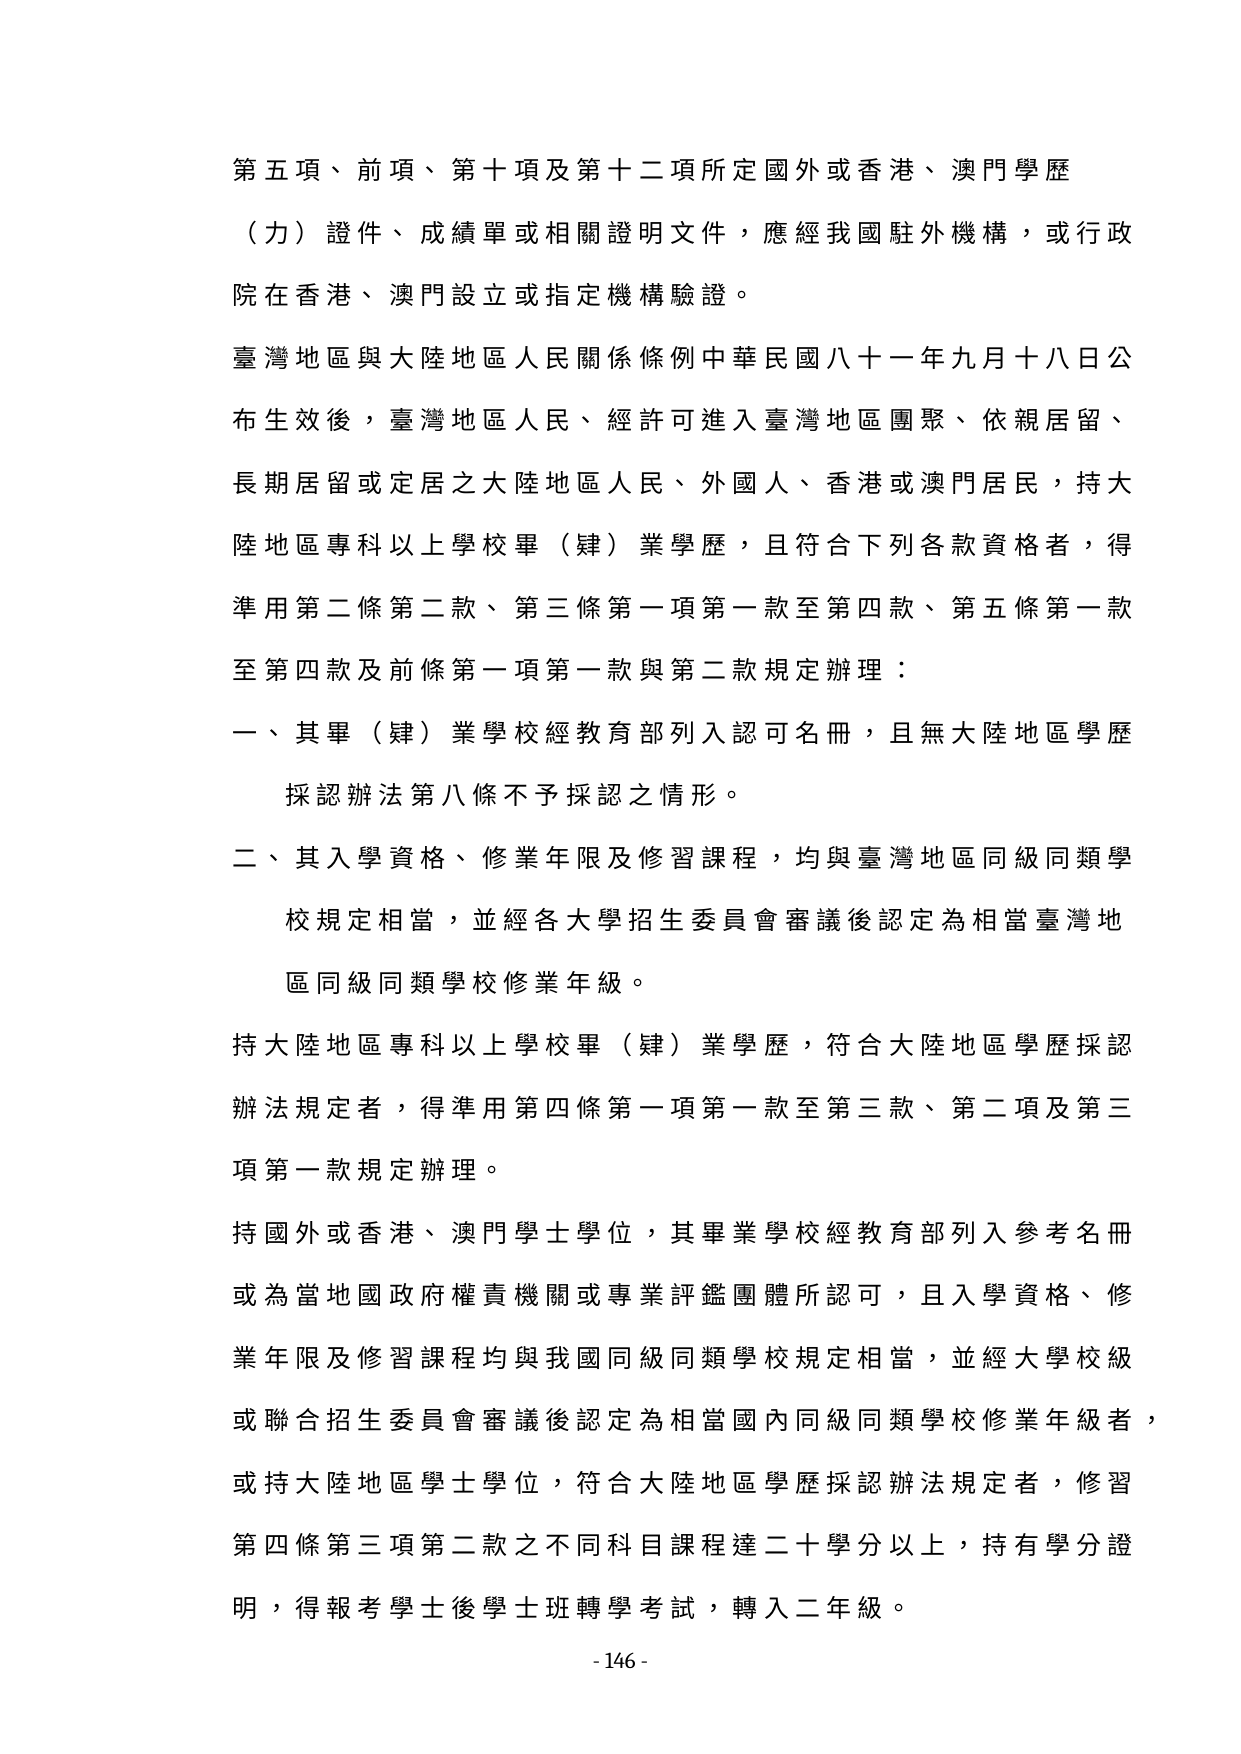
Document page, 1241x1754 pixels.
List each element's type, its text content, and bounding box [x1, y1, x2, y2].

text 持國外或香港、澳門學士學位，其畢業學校經教育部列入參考名冊或為當地國政府權責機關或專業評鑑團體所認可，且入學資格、修業年限及修習課程均與我國同級同類學校規定相當，並經大學校級或聯合招生委員會審議後認定為相當國內同級同類學校修業年級者，或持大陸地區學士學位，符合大陸地區學歷採認辦法規定者，修習第四條第三項第二款之不同科目課程達二十學分以上，持有學分證明，得報考學士後學士班轉學考試，轉入二年級。 [228, 1189, 1136, 1627]
text 一、其畢（肄）業學校經教育部列入認可名冊，且無大陸地區學歷採認辦法第八條不予採認之情形。 [223, 689, 1136, 814]
text 二、其入學資格、修業年限及修習課程，均與臺灣地區同級同類學校規定相當，並經各大學招生委員會審議後認定為相當臺灣地區同級同類學校修業年級。 [223, 814, 1136, 1002]
text 第五項、前項、第十項及第十二項所定國外或香港、澳門學歷（力）證件、成績單或相關證明文件，應經我國駐外機構，或行政院在香港、澳門設立或指定機構驗證。 [228, 127, 1136, 314]
text 臺灣地區與大陸地區人民關係條例中華民國八十一年九月十八日公布生效後，臺灣地區人民、經許可進入臺灣地區團聚、依親居留、長期居留或定居之大陸地區人民、外國人、香港或澳門居民，持大陸地區專科以上學校畢（肄）業學歷，且符合下列各款資格者，得準用第二條第二款、第三條第一項第一款至第四款、第五條第一款至第四款及前條第一項第一款與第二款規定辦理： [228, 314, 1136, 689]
text 持大陸地區專科以上學校畢（肄）業學歷，符合大陸地區學歷採認辦法規定者，得準用第四條第一項第一款至第三款、第二項及第三項第一款規定辦理。 [228, 1002, 1136, 1189]
